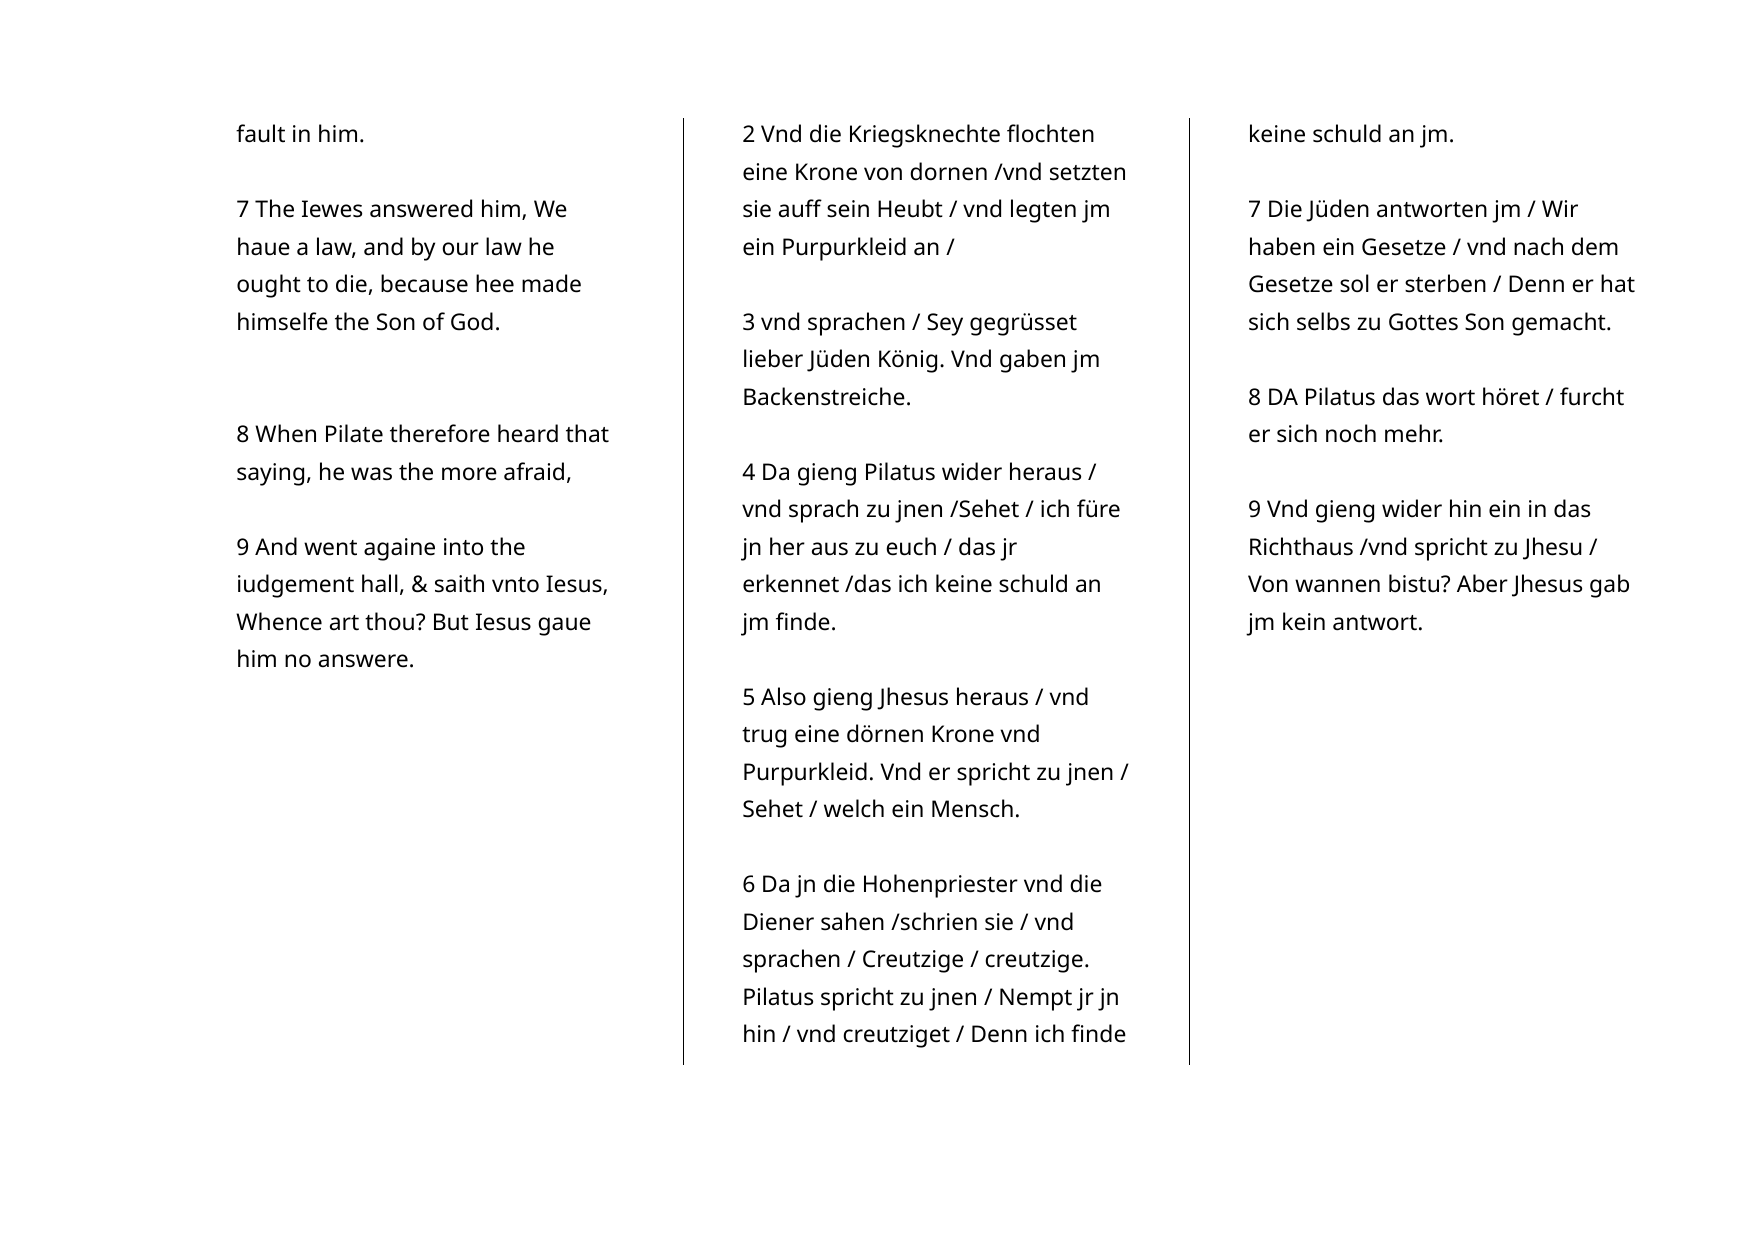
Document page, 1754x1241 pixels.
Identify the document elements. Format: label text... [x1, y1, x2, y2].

text 8 When Pilate therefore heard that saying, he was the more afraid, [236, 418, 624, 487]
text 6 Da jn die Hohenpriester vnd die Diener sahen /schrien sie / vnd sprachen / Creutzige / creutzige. Pilatus spricht zu jnen / Nempt jr jn hin / vnd creutziget / Denn ich finde [742, 868, 1130, 1049]
text 9 Vnd gieng wider hin ein in das Richthaus /vnd spricht zu Jhesu / Von wannen bistu? Aber Jhesus gab jm kein antwort. [1248, 493, 1636, 637]
text 4 Da gieng Pilatus wider heraus / vnd sprach zu jnen /Sehet / ich füre jn her aus zu euch / das jr erkennet /das ich keine schuld an jm finde. [742, 456, 1130, 637]
text 2 Vnd die Kriegsknechte flochten eine Krone von dornen /vnd setzten sie auff sein Heubt / vnd legten jm ein Purpurkleid an / [742, 118, 1130, 262]
text 7 Die Jüden antworten jm / Wir haben ein Gesetze / vnd nach dem Gesetze sol er sterben / Denn er hat sich selbs zu Gottes Son gemacht. [1248, 193, 1636, 337]
text 9 And went againe into the iudgement hall, & saith vnto Iesus, Whence art thou? But Iesus gaue him no answere. [236, 531, 624, 674]
text keine schuld an jm. [1248, 118, 1636, 149]
text 8 DA Pilatus das wort höret / furcht er sich noch mehr. [1248, 381, 1636, 449]
text fault in him. [236, 118, 624, 149]
text 7 The Iewes answered him, We haue a law, and by our law he ought to die, because hee made himselfe the Son of God. [236, 193, 624, 337]
text 5 Also gieng Jhesus heraus / vnd trug eine dörnen Krone vnd Purpurkleid. Vnd er spricht zu jnen / Sehet / welch ein Mensch. [742, 681, 1130, 824]
text 3 vnd sprachen / Sey gegrüsset lieber Jüden König. Vnd gaben jm Backenstreiche. [742, 306, 1130, 412]
